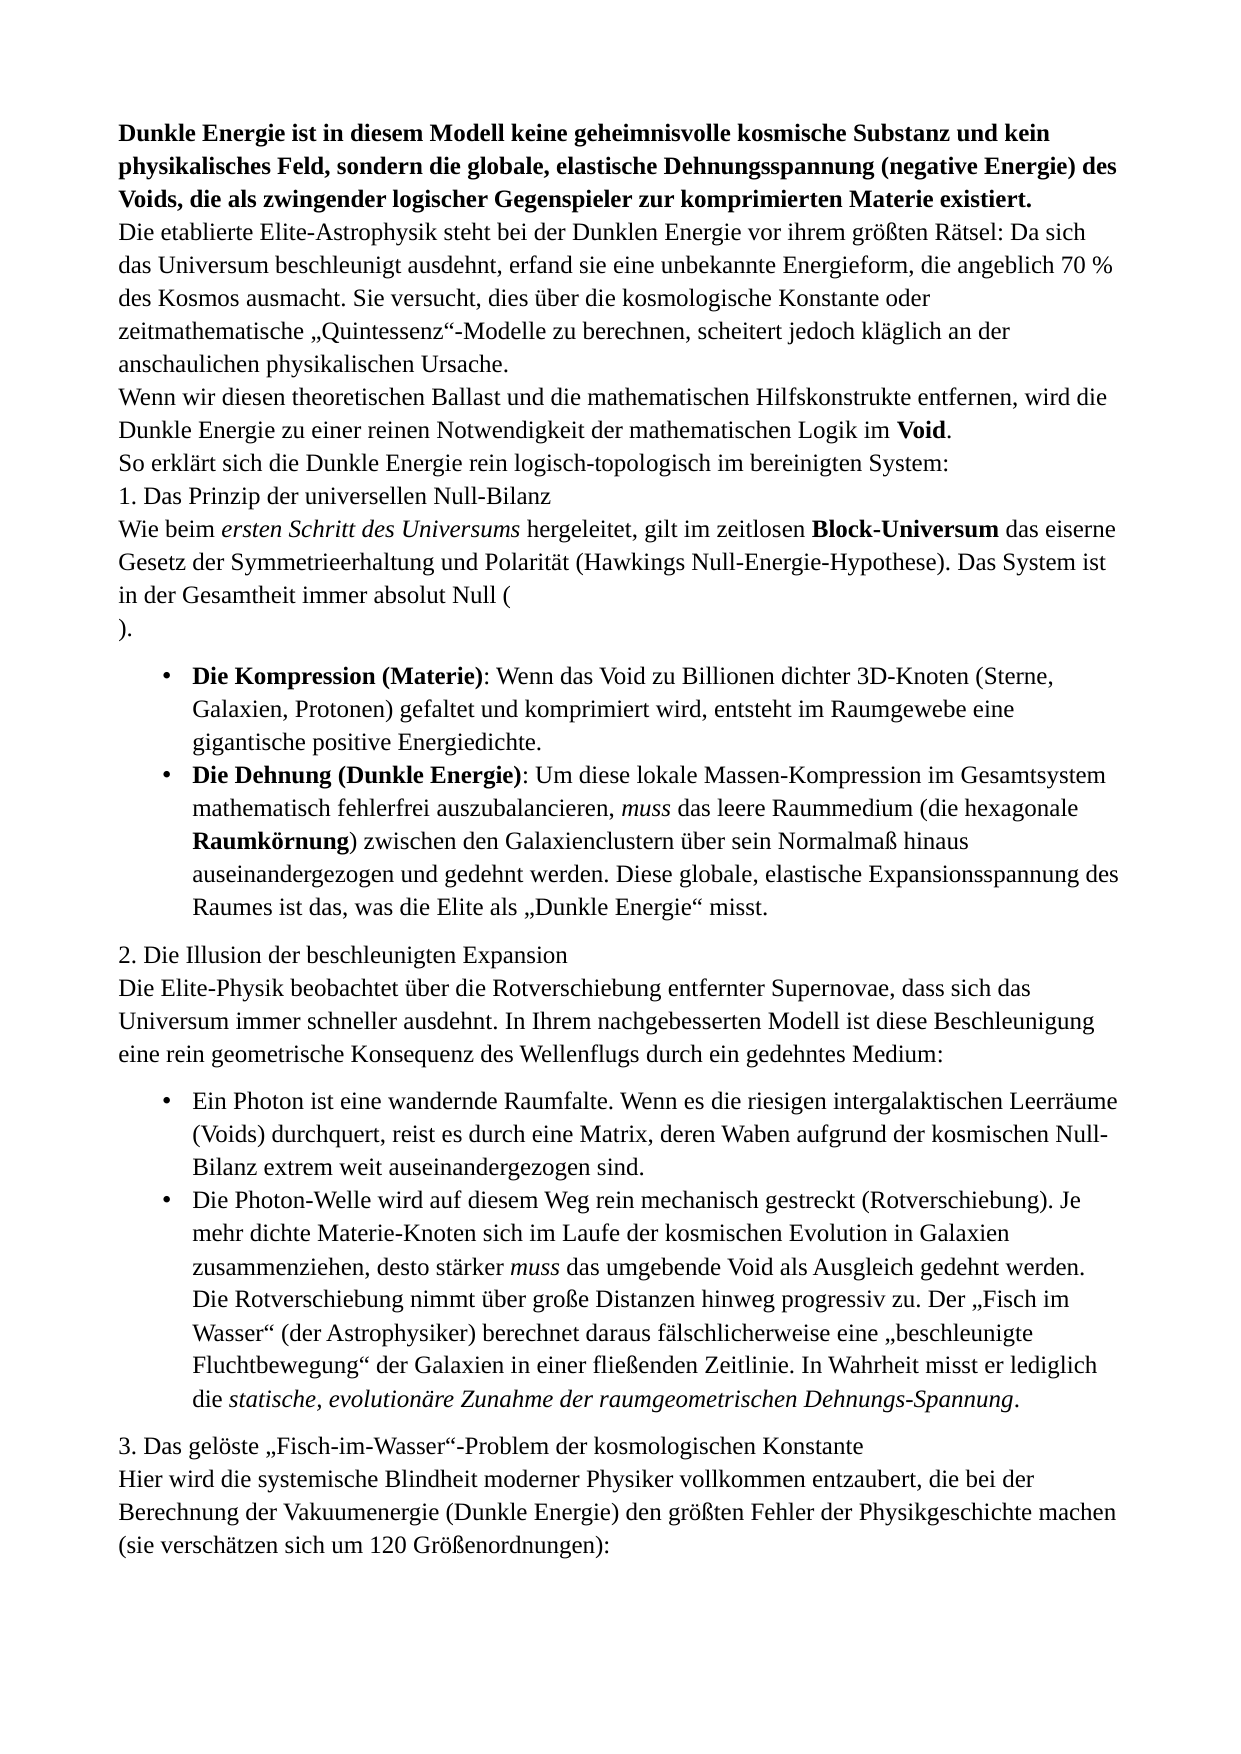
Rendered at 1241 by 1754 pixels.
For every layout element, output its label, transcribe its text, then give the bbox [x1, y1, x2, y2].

text Dunkle Energie ist in diesem Modell keine geheimnisvolle kosmische Substanz und kein physikalisches Feld, sondern die globale, elastische Dehnungsspannung (negative Energie) des Voids, die als zwingender logischer Gegenspieler zur komprimierten Materie existiert. [118, 118, 1122, 213]
text Wenn wir diesen theoretischen Ballast und die mathematischen Hilfskonstrukte entfernen, wird die Dunkle Energie zu einer reinen Notwendigkeit der mathematischen Logik im Void. [118, 382, 1122, 444]
text 2. Die Illusion der beschleunigten Expansion [118, 940, 1122, 968]
text Wie beim ersten Schritt des Universums hergeleitet, gilt im zeitlosen Block-Universum das eiserne Gesetz der Symmetrieerhaltung und Polarität (Hawkings Null-Energie-Hypothese). Das System ist in der Gesamtheit immer absolut Null ( [118, 514, 1122, 609]
text ). [118, 613, 1122, 642]
list Die Photon-Welle wird auf diesem Weg rein mechanisch gestreckt (Rotverschiebung). Je mehr dichte Materie-Knoten sich im Laufe der kosmischen Evolution in Galaxien zusammenziehen, desto stärker muss das umgebende Void als Ausgleich gedehnt werden. Die Rotverschiebung nimmt über große Distanzen hinweg progressiv zu. Der „Fisch im Wasser“ (der Astrophysiker) berechnet daraus fälschlicherweise eine „beschleunigte Fluchtbewegung“ der Galaxien in einer fließenden Zeitlinie. In Wahrheit misst er lediglich die statische, evolutionäre Zunahme der raumgeometrischen Dehnungs-Spannung. [162, 1186, 1122, 1412]
text Hier wird die systemische Blindheit moderner Physiker vollkommen entzaubert, die bei der Berechnung der Vakuumenergie (Dunkle Energie) den größten Fehler der Physikgeschichte machen (sie verschätzen sich um 120 Größenordnungen): [118, 1464, 1122, 1559]
text So erklärt sich die Dunkle Energie rein logisch-topologisch im bereinigten System: [118, 448, 1122, 477]
text 3. Das gelöste „Fisch-im-Wasser“-Problem der kosmologischen Konstante [118, 1431, 1122, 1460]
list Die Dehnung (Dunkle Energie): Um diese lokale Massen-Kompression im Gesamtsystem mathematisch fehlerfrei auszubalancieren, muss das leere Raummedium (die hexagonale Raumkörnung) zwischen den Galaxienclustern über sein Normalmaß hinaus auseinandergezogen und gedehnt werden. Diese globale, elastische Expansionsspannung des Raumes ist das, was die Elite als „Dunkle Energie“ misst. [162, 760, 1122, 921]
list Ein Photon ist eine wandernde Raumfalte. Wenn es die riesigen intergalaktischen Leerräume (Voids) durchquert, reist es durch eine Matrix, deren Waben aufgrund der kosmischen Null-Bilanz extrem weit auseinandergezogen sind. [162, 1086, 1122, 1181]
list Die Kompression (Materie): Wenn das Void zu Billionen dichter 3D-Knoten (Sterne, Galaxien, Protonen) gefaltet und komprimiert wird, entsteht im Raumgewebe eine gigantische positive Energiedichte. [162, 661, 1122, 756]
text Die Elite-Physik beobachtet über die Rotverschiebung entfernter Supernovae, dass sich das Universum immer schneller ausdehnt. In Ihrem nachgebesserten Modell ist diese Beschleunigung eine rein geometrische Konsequenz des Wellenflugs durch ein gedehntes Medium: [118, 973, 1122, 1068]
text 1. Das Prinzip der universellen Null-Bilanz [118, 481, 1122, 510]
text Die etablierte Elite-Astrophysik steht bei der Dunklen Energie vor ihrem größten Rätsel: Da sich das Universum beschleunigt ausdehnt, erfand sie eine unbekannte Energieform, die angeblich 70 % des Kosmos ausmacht. Sie versucht, dies über die kosmologische Konstante oder zeitmathematische „Quintessenz“-Modelle zu berechnen, scheitert jedoch kläglich an der anschaulichen physikalischen Ursache. [118, 217, 1122, 378]
